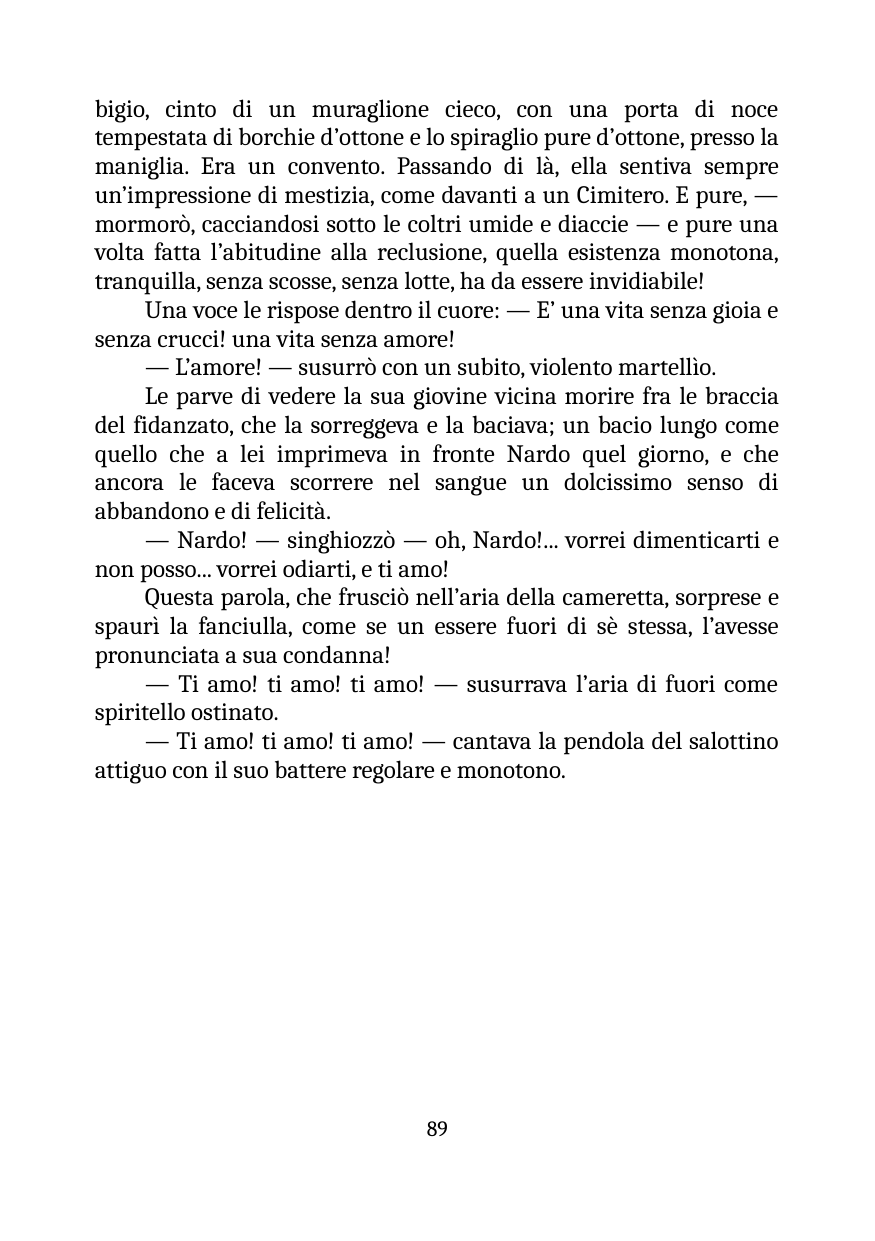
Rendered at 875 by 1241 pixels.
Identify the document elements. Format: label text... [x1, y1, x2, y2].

text Le parve di vedere la sua giovine vicina morire fra le braccia del fidanzato, che la sorreggeva e la baciava; un bacio lungo come quello che a lei imprimeva in fronte Nardo quel giorno, e che ancora le faceva scorrere nel sangue un dolcissimo senso di abbandono e di felicità. [94, 382, 779, 526]
text — L’amore! — susurrò con un subito, violento martellìo. [94, 353, 779, 382]
text — Nardo! — singhiozzò — oh, Nardo!... vorrei dimenticarti e non posso... vorrei odiarti, e ti amo! [94, 526, 779, 583]
text bigio, cinto di un muraglione cieco, con una porta di noce tempestata di borchie d’ottone e lo spiraglio pure d’ottone, presso la maniglia. Era un convento. Passando di là, ella sentiva sempre un’impressione di mestizia, come davanti a un Cimitero. E pure, — mormorò, cacciandosi sotto le coltri umide e diaccie — e pure una volta fatta l’abitudine alla reclusione, quella esistenza monotona, tranquilla, senza scosse, senza lotte, ha da essere invidiabile! [94, 94, 779, 296]
text Questa parola, che frusciò nell’aria della cameretta, sorprese e spaurì la fanciulla, come se un essere fuori di sè stessa, l’avesse pronunciata a sua condanna! [94, 583, 779, 669]
text — Ti amo! ti amo! ti amo! — cantava la pendola del salottino attiguo con il suo battere regolare e monotono. [94, 727, 779, 784]
text — Ti amo! ti amo! ti amo! — susurrava l’aria di fuori come spiritello ostinato. [94, 669, 779, 727]
text Una voce le rispose dentro il cuore: — E’ una vita senza gioia e senza crucci! una vita senza amore! [94, 296, 779, 353]
